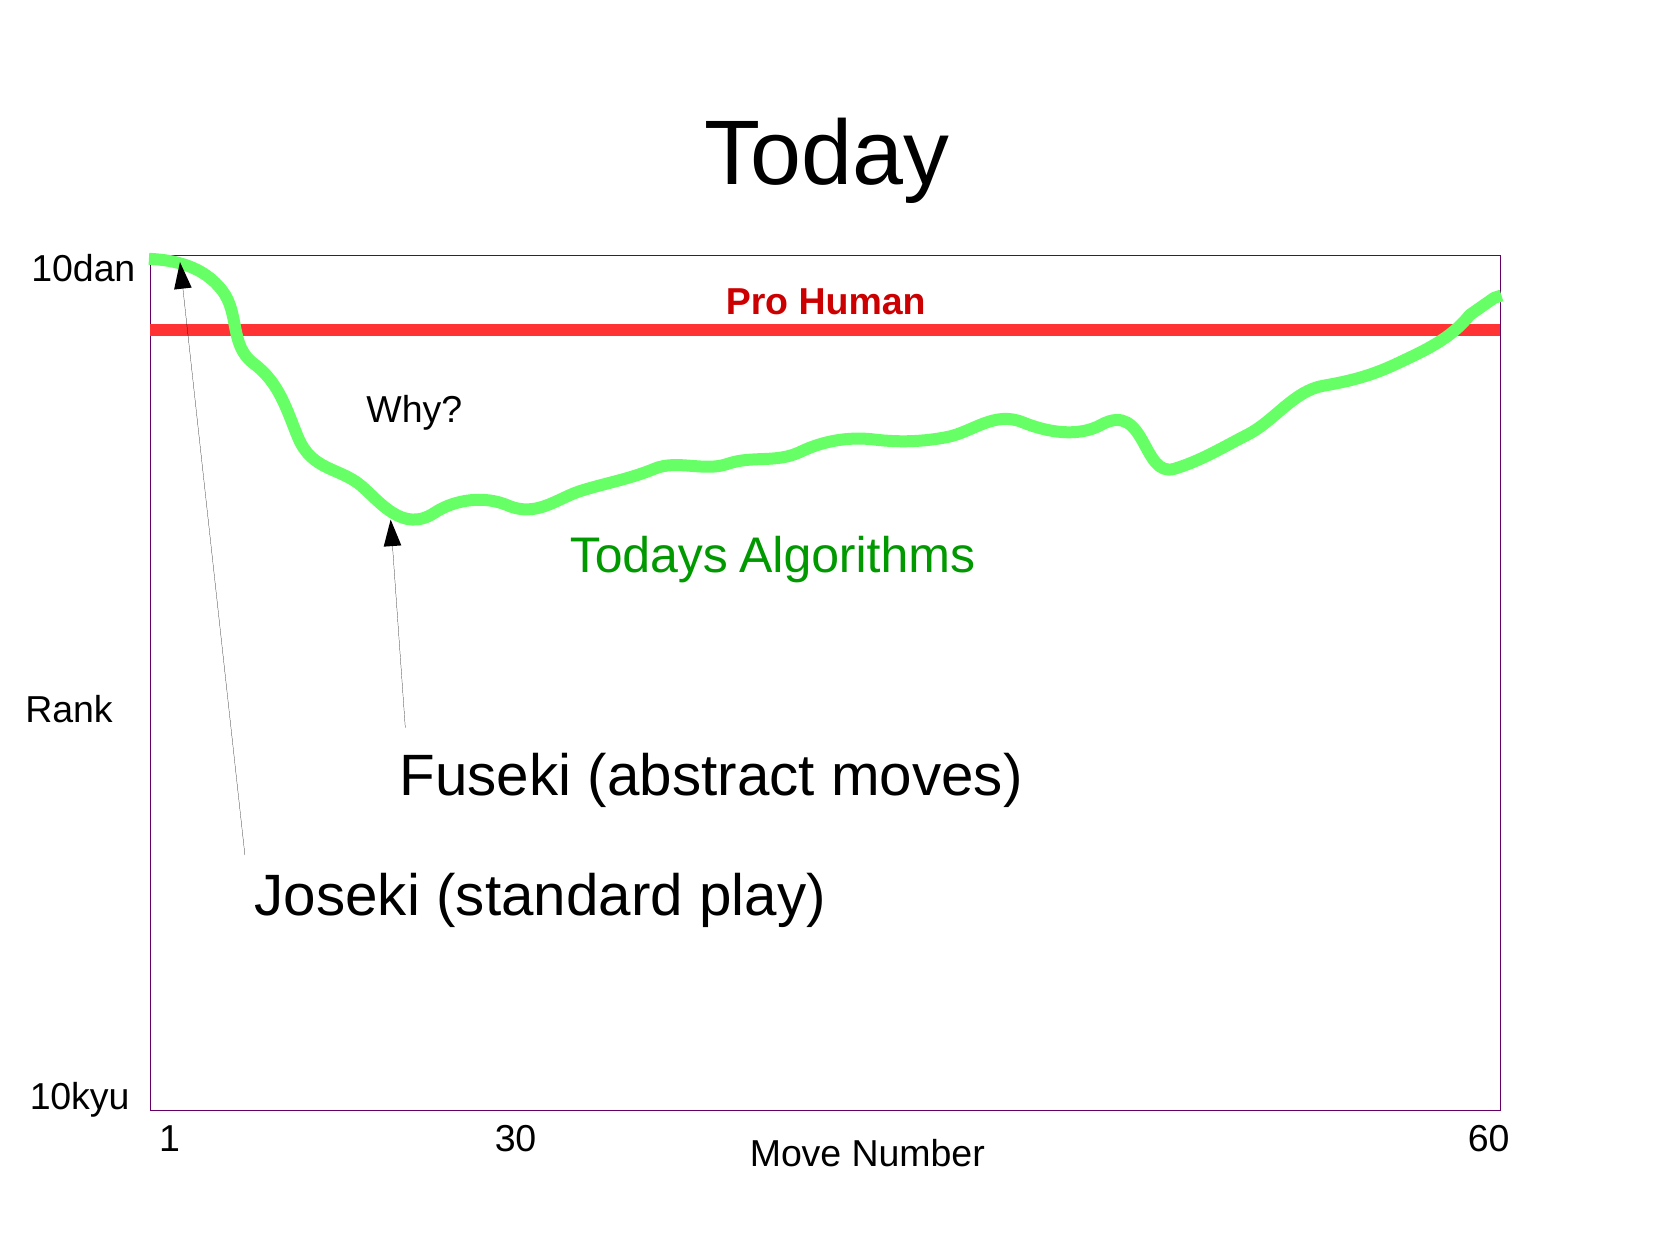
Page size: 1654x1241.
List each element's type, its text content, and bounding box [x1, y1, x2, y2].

text_box Todays Algorithms [555, 519, 990, 591]
text_box Fuseki (abstract moves) [385, 735, 1039, 816]
title Today [82, 49, 1571, 257]
text_box Why? [351, 381, 478, 439]
text_box Rank [10, 681, 161, 739]
text_box Pro Human [711, 273, 941, 361]
text_box Joseki (standard play) [240, 855, 842, 942]
text_box 1 [144, 1110, 195, 1167]
text_box Move Number [735, 1125, 1000, 1182]
text_box 30 [480, 1110, 552, 1171]
text_box 10dan [16, 240, 151, 301]
text_box 10kyu [15, 1068, 145, 1126]
text_box 60 [1453, 1110, 1525, 1167]
